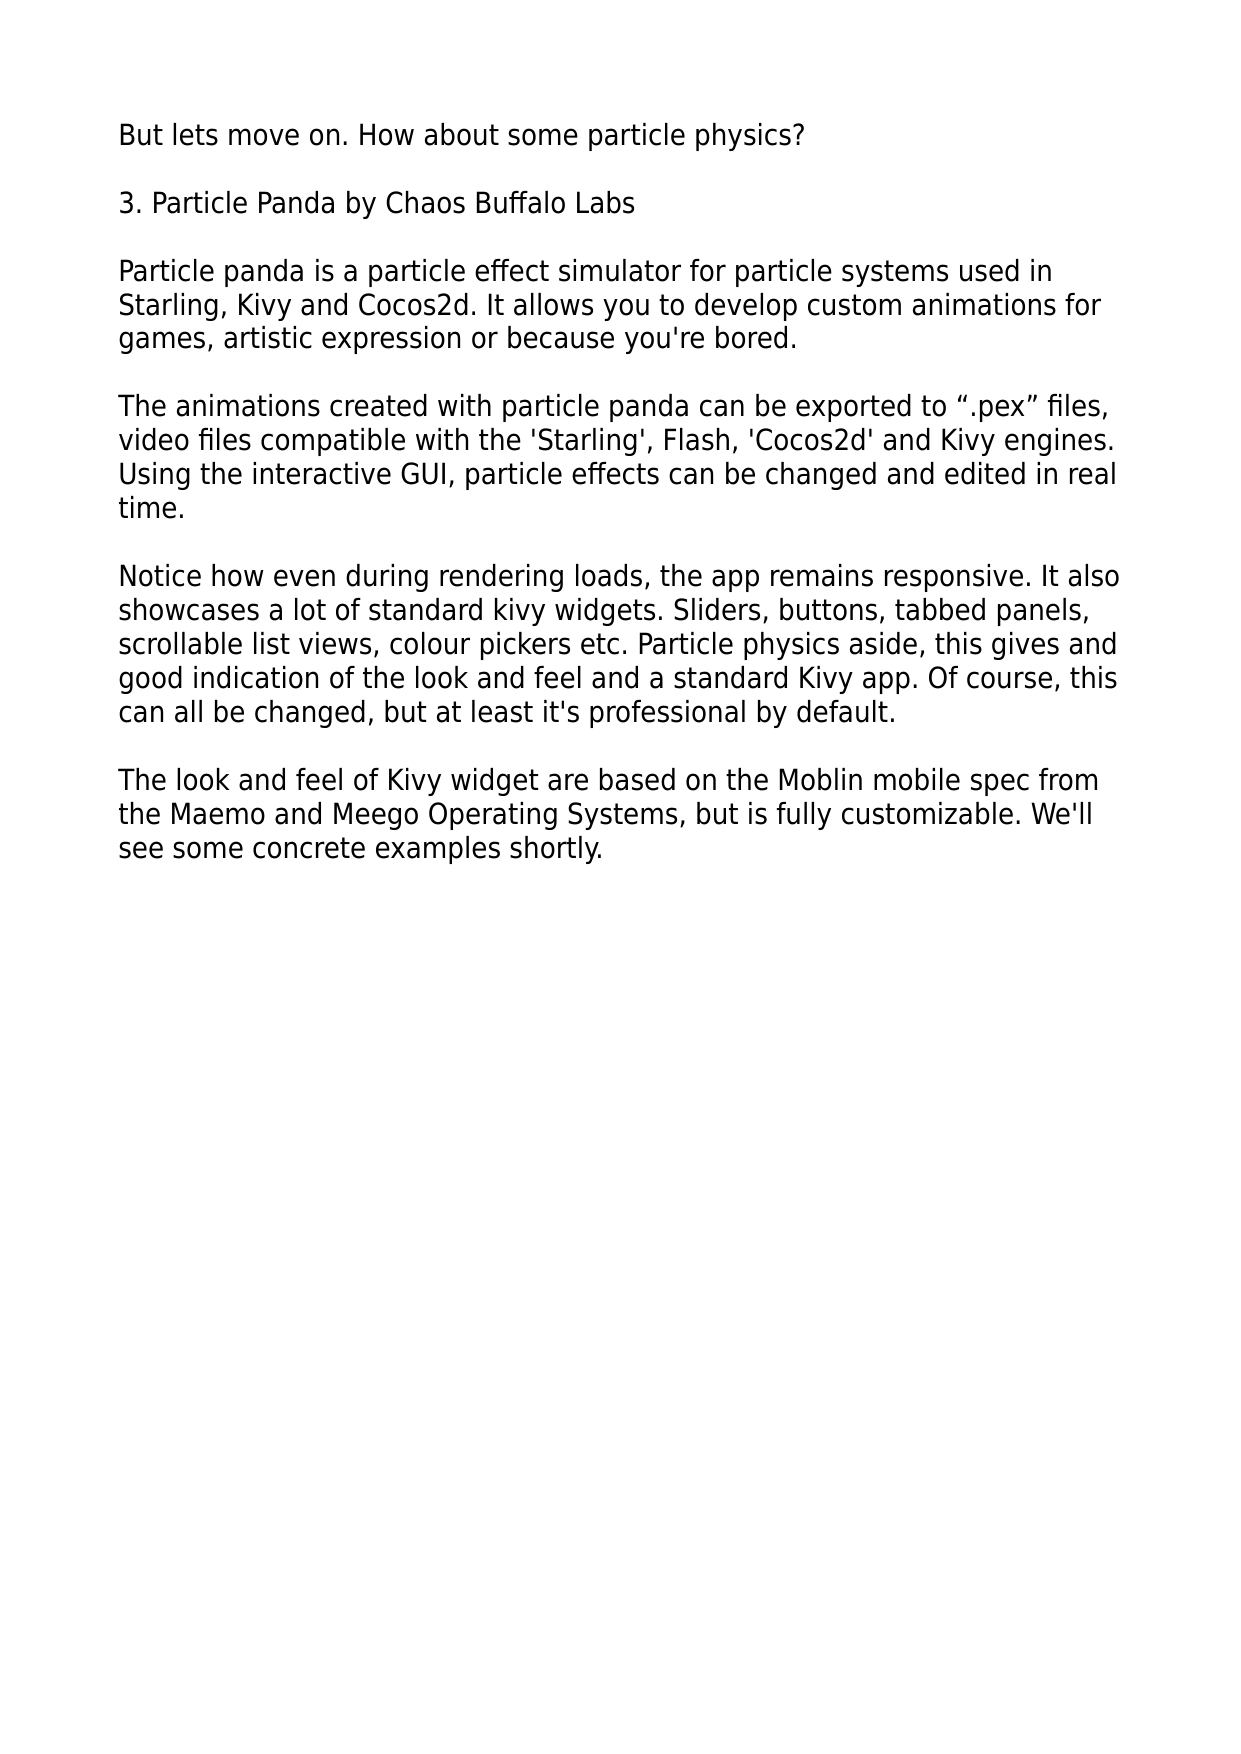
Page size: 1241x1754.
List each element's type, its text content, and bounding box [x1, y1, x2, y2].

text Particle panda is a particle effect simulator for particle systems used in Starling, Kivy and Cocos2d. It allows you to develop custom animations for games, artistic expression or because you're bored. [118, 254, 1122, 356]
text Notice how even during rendering loads, the app remains responsive. It also showcases a lot of standard kivy widgets. Sliders, buttons, tabbed panels, scrollable list views, colour pickers etc. Particle physics aside, this gives and good indication of the look and feel and a standard Kivy app. Of course, this can all be changed, but at least it's professional by default. [118, 559, 1122, 729]
text But lets move on. How about some particle physics? [118, 118, 1122, 152]
text The animations created with particle panda can be exported to “.pex” files, video files compatible with the 'Starling', Flash, 'Cocos2d' and Kivy engines. Using the interactive GUI, particle effects can be changed and edited in real time. [118, 390, 1122, 526]
text The look and feel of Kivy widget are based on the Moblin mobile spec from the Maemo and Meego Operating Systems, but is fully customizable. We'll see some concrete examples shortly. [118, 763, 1122, 865]
text 3. Particle Panda by Chaos Buffalo Labs [118, 186, 1122, 220]
